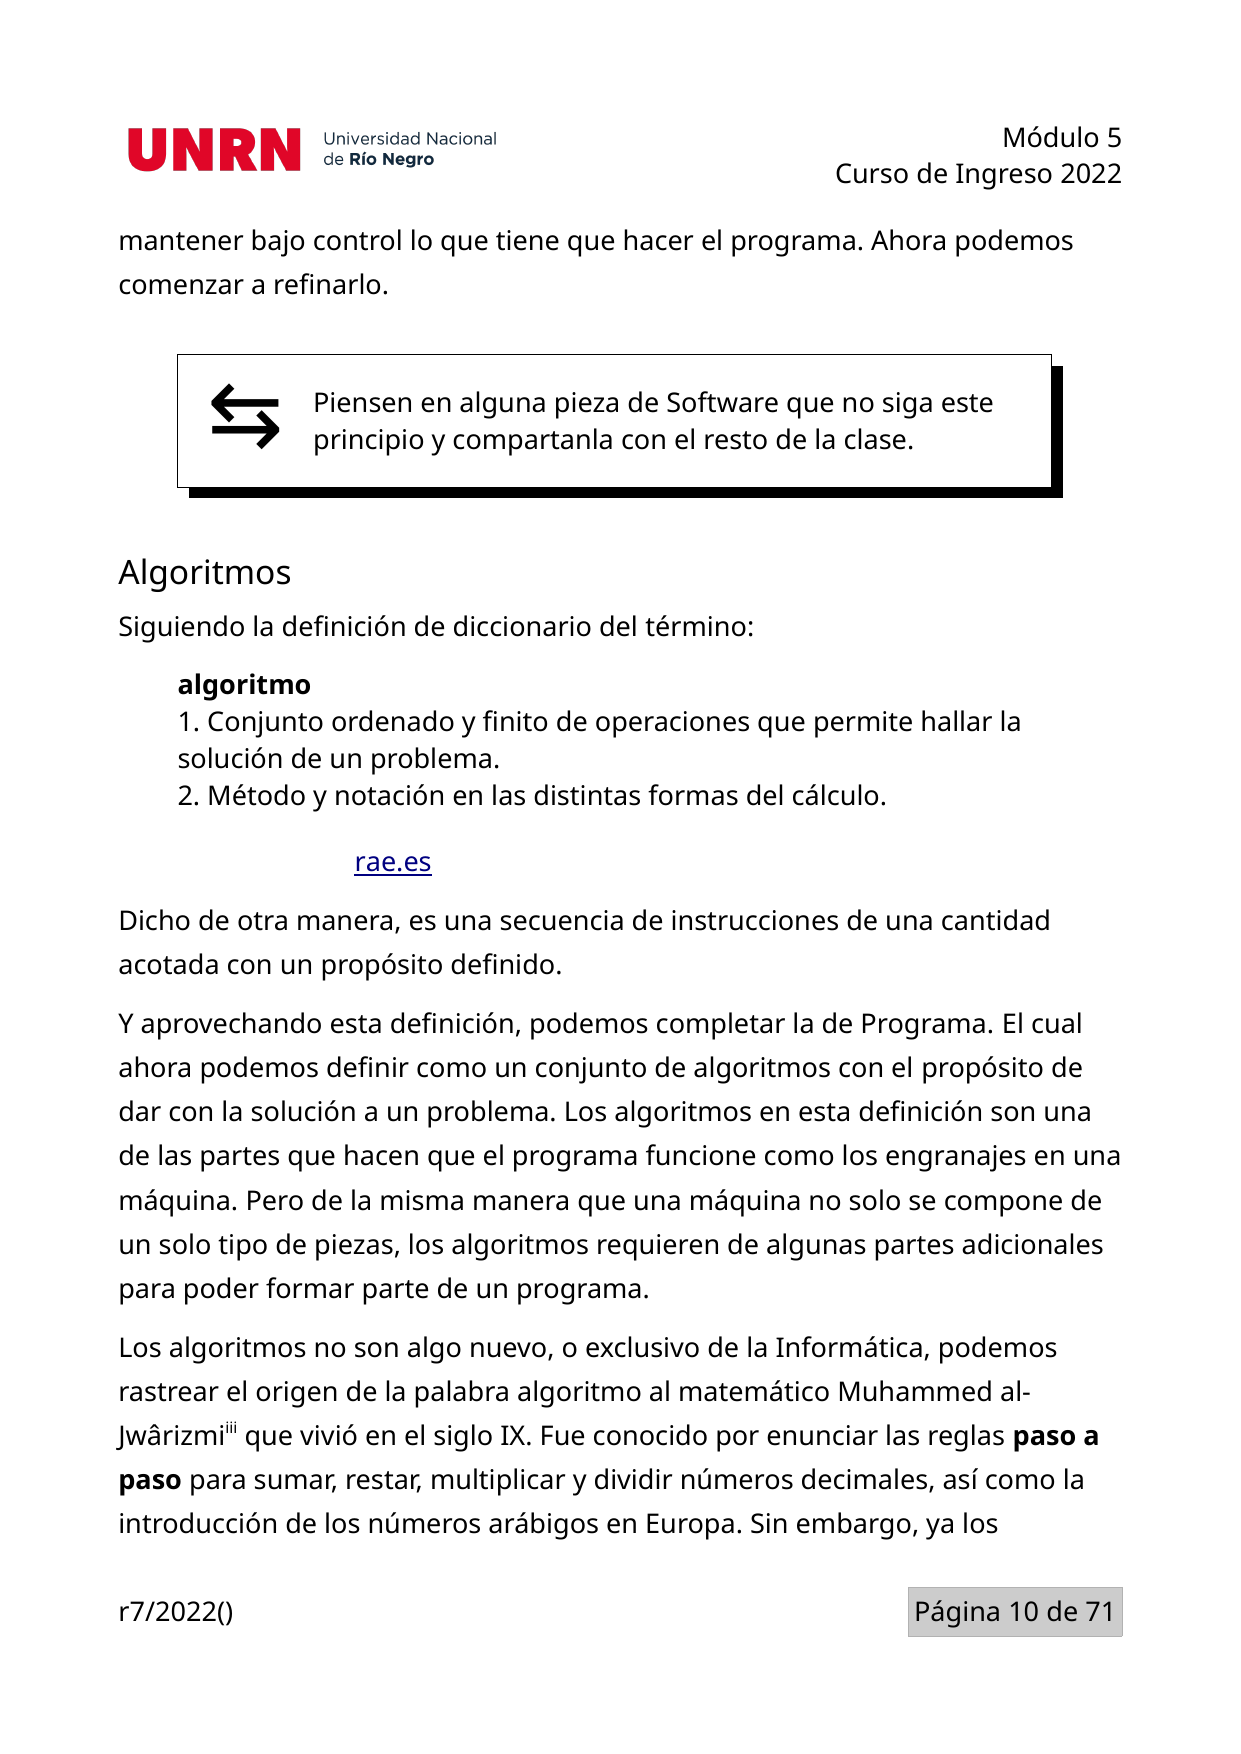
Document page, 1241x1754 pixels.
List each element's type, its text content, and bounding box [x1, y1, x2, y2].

picture [118, 118, 505, 180]
text Dicho de otra manera, es una secuencia de instrucciones de una cantidad acotada con un propósito definido. [118, 901, 1122, 982]
text rae.es [354, 843, 1122, 879]
text Los algoritmos no son algo nuevo, o exclusivo de la Informática, podemos rastrear el origen de la palabra algoritmo al matemático Muhammed al-Jwârizmi que vivió en el siglo IX. Fue conocido por enunciar las reglas paso a paso para sumar, restar, multiplicar y dividir números decimales, así como la introducción de los números arábigos en Europa. Sin embargo, ya los [118, 1328, 1122, 1542]
text 1. Conjunto ordenado y finito de operaciones que permite hallar la solución de un problema. [177, 703, 1063, 776]
subtitle Algoritmos [118, 549, 1122, 594]
text 2. Método y notación en las distintas formas del cálculo. [177, 776, 1063, 813]
text Siguiendo la definición de diccionario del término: [118, 607, 1122, 644]
text mantener bajo control lo que tiene que hacer el programa. Ahora podemos comenzar a refinarlo. [118, 221, 1122, 302]
text Y aprovechando esta definición, podemos completar la de Programa. El cual ahora podemos definir como un conjunto de algoritmos con el propósito de dar con la solución a un problema. Los algoritmos en esta definición son una de las partes que hacen que el programa funcione como los engranajes en una máquina. Pero de la misma manera que una máquina no solo se compone de un solo tipo de piezas, los algoritmos requieren de algunas partes adicionales para poder formar parte de un programa. [118, 1004, 1122, 1306]
text algoritmo [177, 666, 1063, 703]
text ⇆Piensen en alguna pieza de Software que no siga este principio y compartanla con el resto de la clase. [178, 355, 1051, 487]
